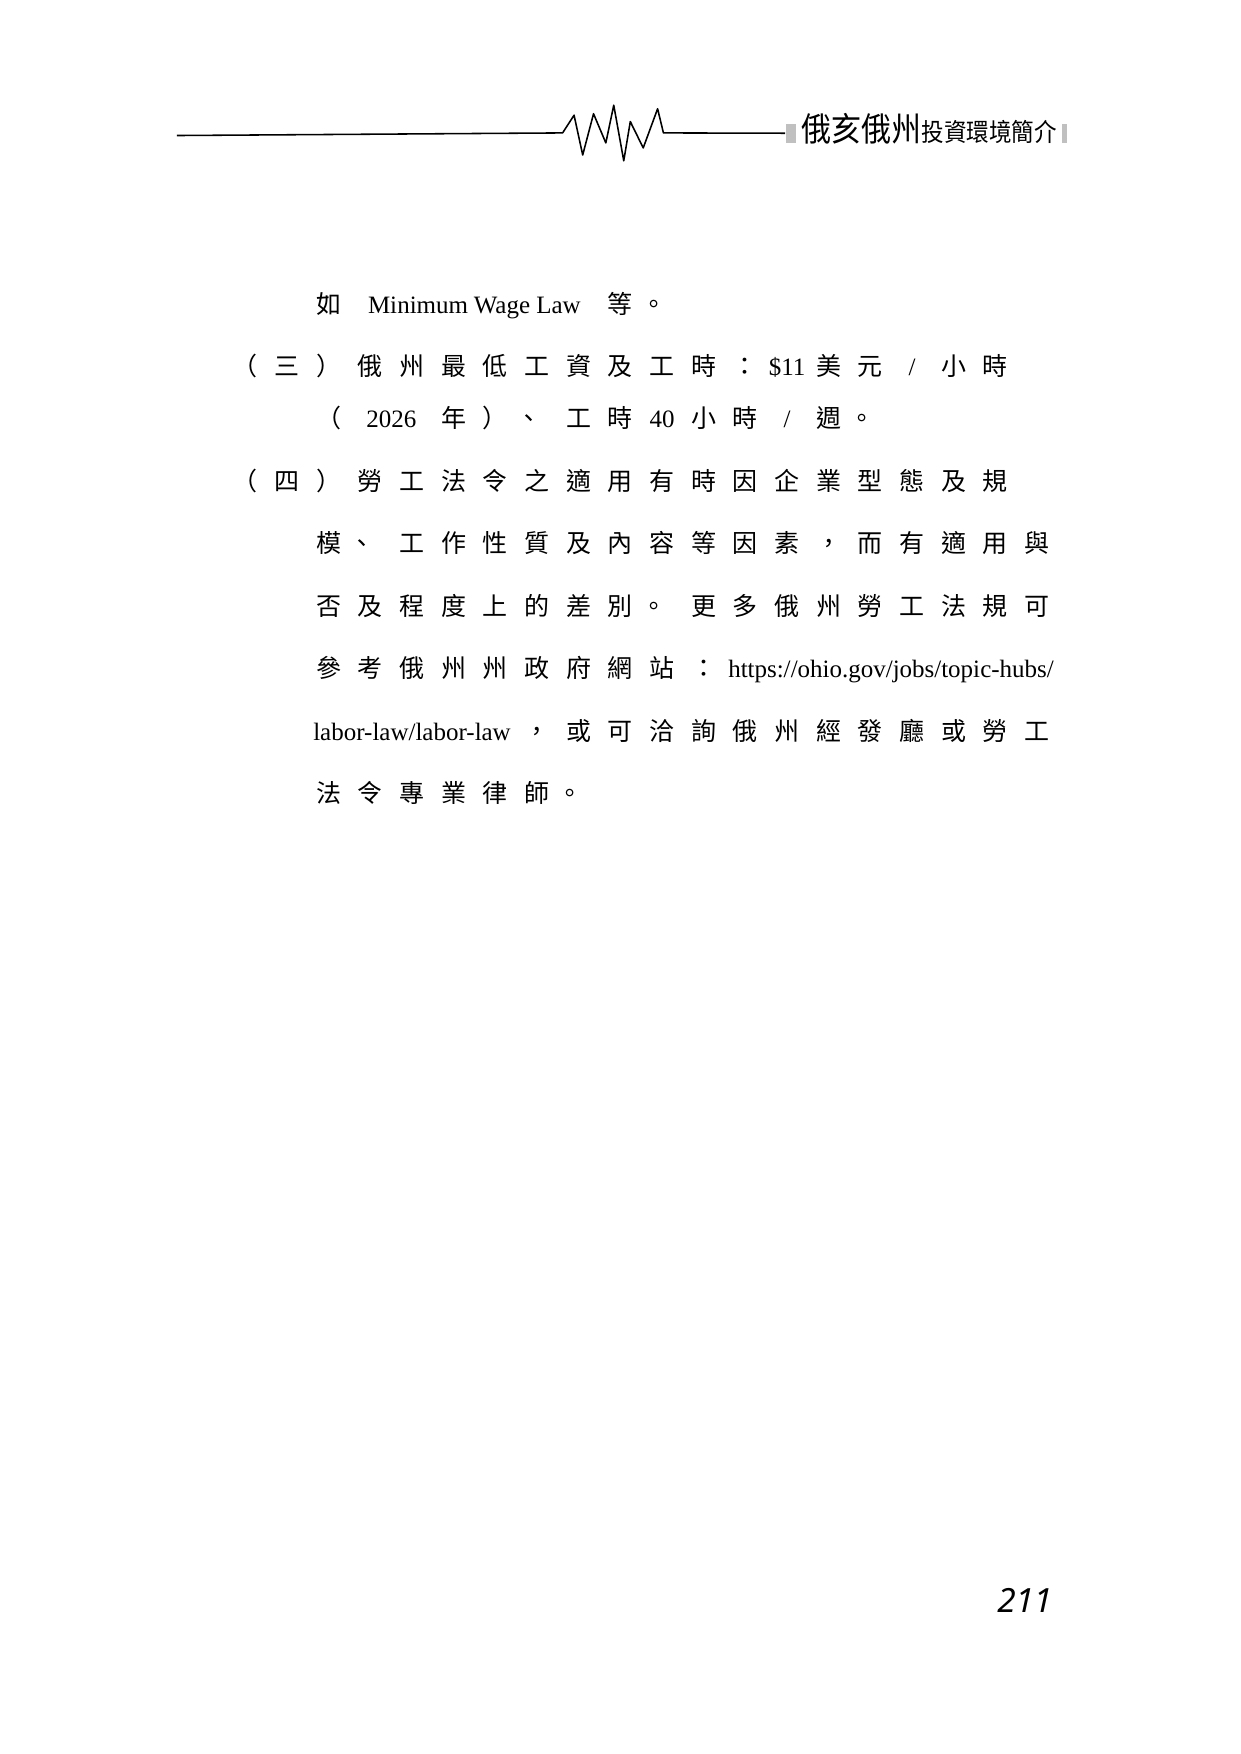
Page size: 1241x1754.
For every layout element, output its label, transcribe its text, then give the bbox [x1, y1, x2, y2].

text 如Minimum Wage Law等。 [207, 250, 1058, 313]
text （三）俄州最低工資及工時：$11美元/小時（2026年）、工時40小時/週。 [207, 313, 1058, 438]
text （四）勞工法令之適用有時因企業型態及規模、工作性質及內容等因素，而有適用與否及程度上的差別。更多俄州勞工法規可參考俄州州政府網站：https://ohio.gov/jobs/topic-hubs/labor-law/labor-law，或可洽詢俄州經發廳或勞工法令專業律師。 [207, 438, 1058, 813]
